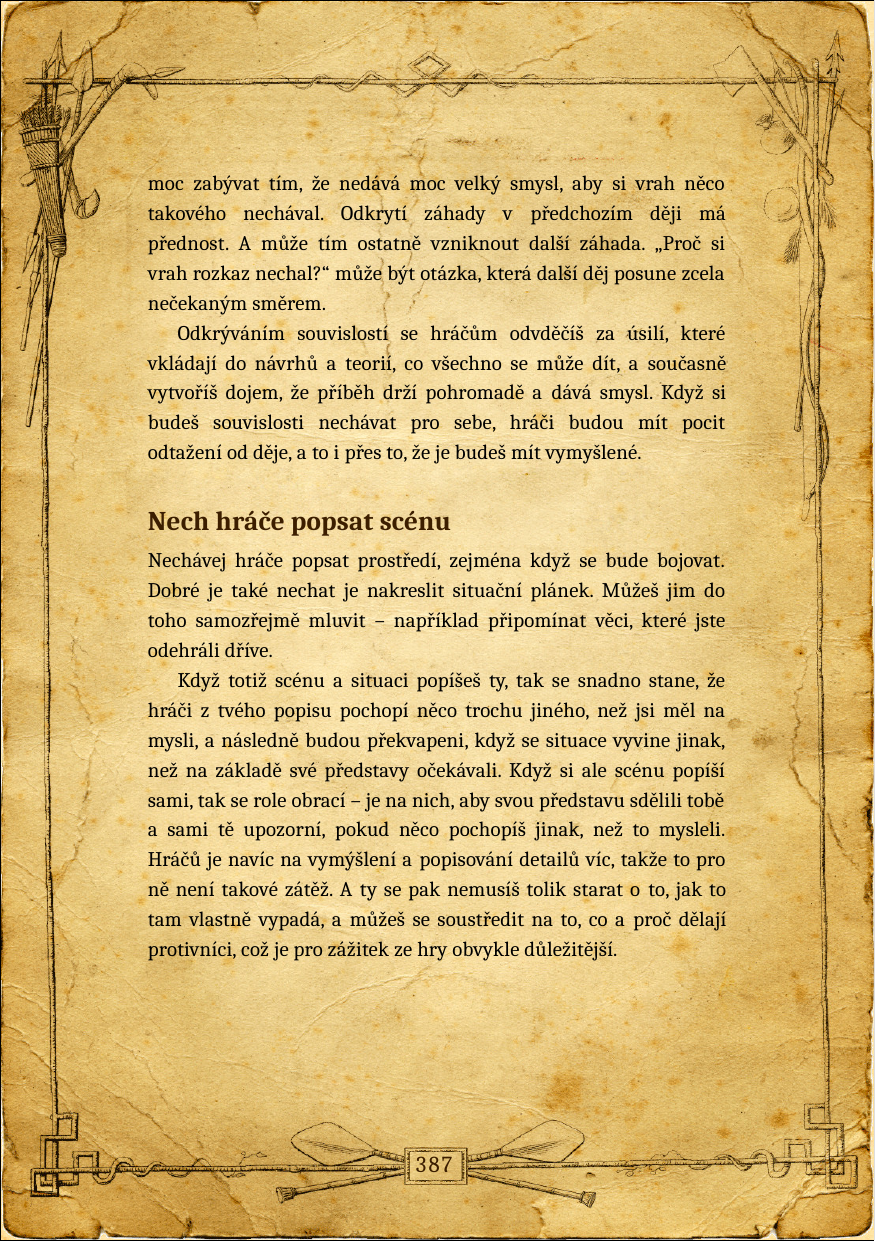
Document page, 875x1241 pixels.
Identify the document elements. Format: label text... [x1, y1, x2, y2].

picture [1, 1, 874, 1240]
subtitle Nech hráče popsat scénu [148, 506, 726, 537]
text Nechávej hráče popsat prostředí, zejména když se bude bojovat. Dobré je také nechat je nakreslit situační plánek. Můžeš jim do toho samozřejmě mluvit – například připomínat věci, které jste odehráli dříve. Když totiž scénu a⁠ situaci popíšeš ty, tak se snadno stane, že hráči z⁠ tvého popisu pochopí něco trochu jiného, než jsi měl na mysli, a⁠ následně budou překvapeni, když se situace vyvine jinak, než na základě své představy očekávali. Když si ale scénu popíší sami, tak se role obrací – je na nich, aby svou představu sdělili tobě a⁠ sami tě upozorní, pokud něco pochopíš jinak, než to mysleli. Hráčů je navíc na vymýšlení a⁠ popisování detailů víc, takže to pro ně není takové zátěž. A⁠ ty se pak nemusíš tolik starat o⁠ to, jak to tam vlastně vypadá, a⁠ můžeš se soustředit na to, co a⁠ proč dělají protivníci, což je pro zážitek ze hry obvykle důležitější. [148, 549, 726, 962]
text moc zabývat tím, že nedává moc velký smysl, aby si vrah něco takového nechával. Odkrytí záhady v⁠ předchozím ději má přednost. A⁠ může tím ostatně vzniknout další záhada. „Proč si vrah rozkaz nechal?“ může být otázka, která další děj posune zcela nečekaným směrem. Odkrýváním souvislostí se hráčům odvděčíš za úsilí, které vkládají do návrhů a⁠ teorií, co všechno se může dít, a⁠ současně vytvoříš dojem, že příběh drží pohromadě a⁠ dává smysl. Když si budeš souvislosti nechávat pro sebe, hráči budou mít pocit odtažení od děje, a⁠ to i⁠ přes to, že je budeš mít vymyšlené. [148, 172, 726, 465]
